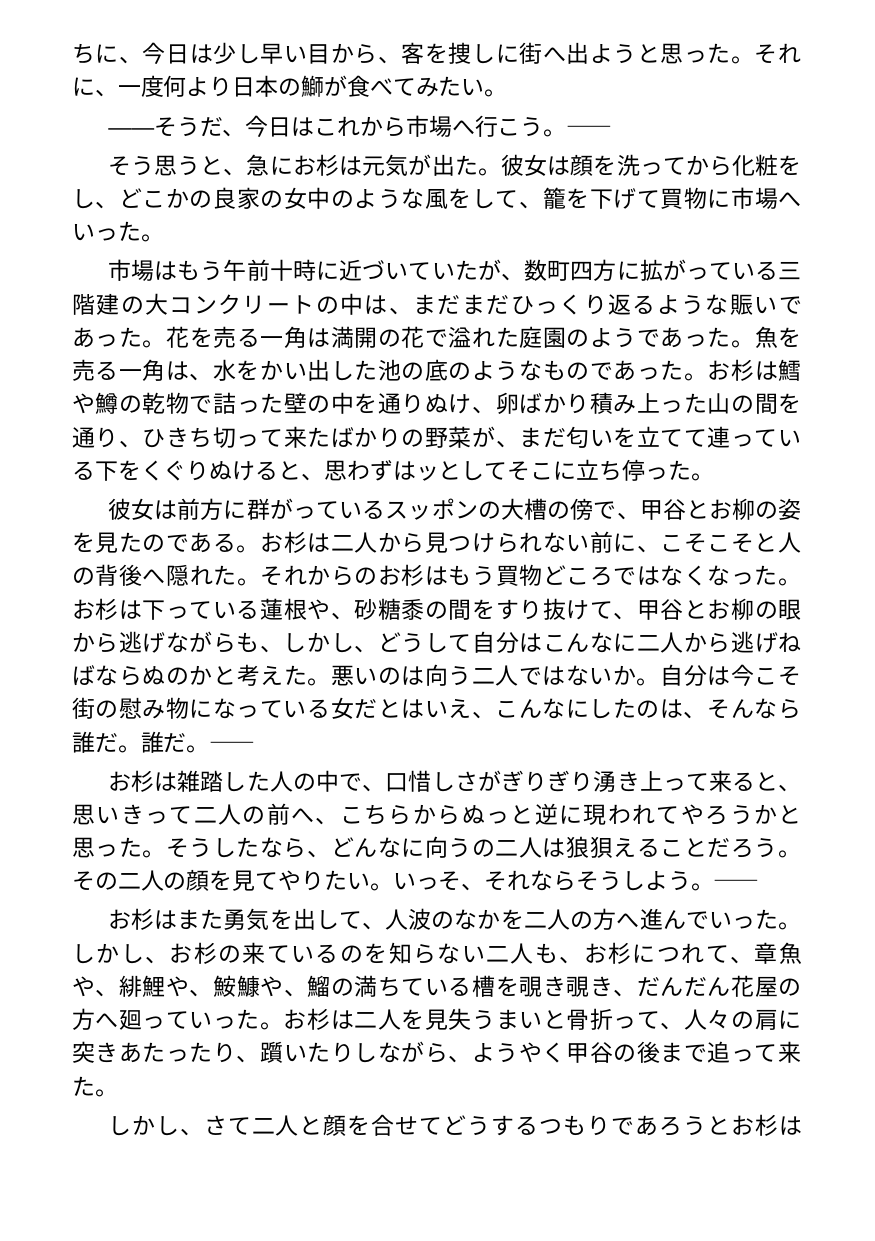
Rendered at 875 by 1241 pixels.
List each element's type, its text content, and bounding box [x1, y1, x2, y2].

text そう思うと、急にお杉は元気が出た。彼女は顔を洗ってから化粧をし、どこかの良家の女中のような風をして、籠を下げて買物に市場へいった。 [72, 148, 802, 247]
text 彼女は前方に群がっているスッポンの大槽の傍で、甲谷とお柳の姿を見たのである。お杉は二人から見つけられない前に、こそこそと人の背後へ隠れた。それからのお杉はもう買物どころではなくなった。お杉は下っている蓮根や、砂糖黍の間をすり抜けて、甲谷とお柳の眼から逃げながらも、しかし、どうして自分はこんなに二人から逃げねばならぬのかと考えた。悪いのは向う二人ではないか。自分は今こそ街の慰み物になっている女だとはいえ、こんなにしたのは、そんなら誰だ。誰だ。―― [72, 492, 802, 758]
text ちに、今日は少し早い目から、客を捜しに街へ出ようと思った。それに、一度何より日本の鰤が食べてみたい。 [72, 36, 802, 102]
text 市場はもう午前十時に近づいていたが、数町四方に拡がっている三階建の大コンクリートの中は、まだまだひっくり返るような賑いであった。花を売る一角は満開の花で溢れた庭園のようであった。魚を売る一角は、水をかい出した池の底のようなものであった。お杉は鱈や鱒の乾物で詰った壁の中を通りぬけ、卵ばかり積み上った山の間を通り、ひきち切って来たばかりの野菜が、まだ匂いを立てて連っている下をくぐりぬけると、思わずはッとしてそこに立ち停った。 [72, 253, 802, 486]
text しかし、さて二人と顔を合せてどうするつもりであろうとお杉は [72, 1108, 802, 1141]
text お杉は雑踏した人の中で、口惜しさがぎりぎり湧き上って来ると、思いきって二人の前へ、こちらからぬっと逆に現われてやろうかと思った。そうしたなら、どんなに向うの二人は狼狽えることだろう。その二人の顔を見てやりたい。いっそ、それならそうしよう。―― [72, 763, 802, 896]
text お杉はまた勇気を出して、人波のなかを二人の方へ進んでいった。しかし、お杉の来ているのを知らない二人も、お杉につれて、章魚や、緋鯉や、鮟鱇や、鰡の満ちている槽を覗き覗き、だんだん花屋の方へ廻っていった。お杉は二人を見失うまいと骨折って、人々の肩に突きあたったり、躓いたりしながら、ようやく甲谷の後まで追って来た。 [72, 902, 802, 1102]
text ――そうだ、今日はこれから市場へ行こう。―― [72, 108, 802, 142]
